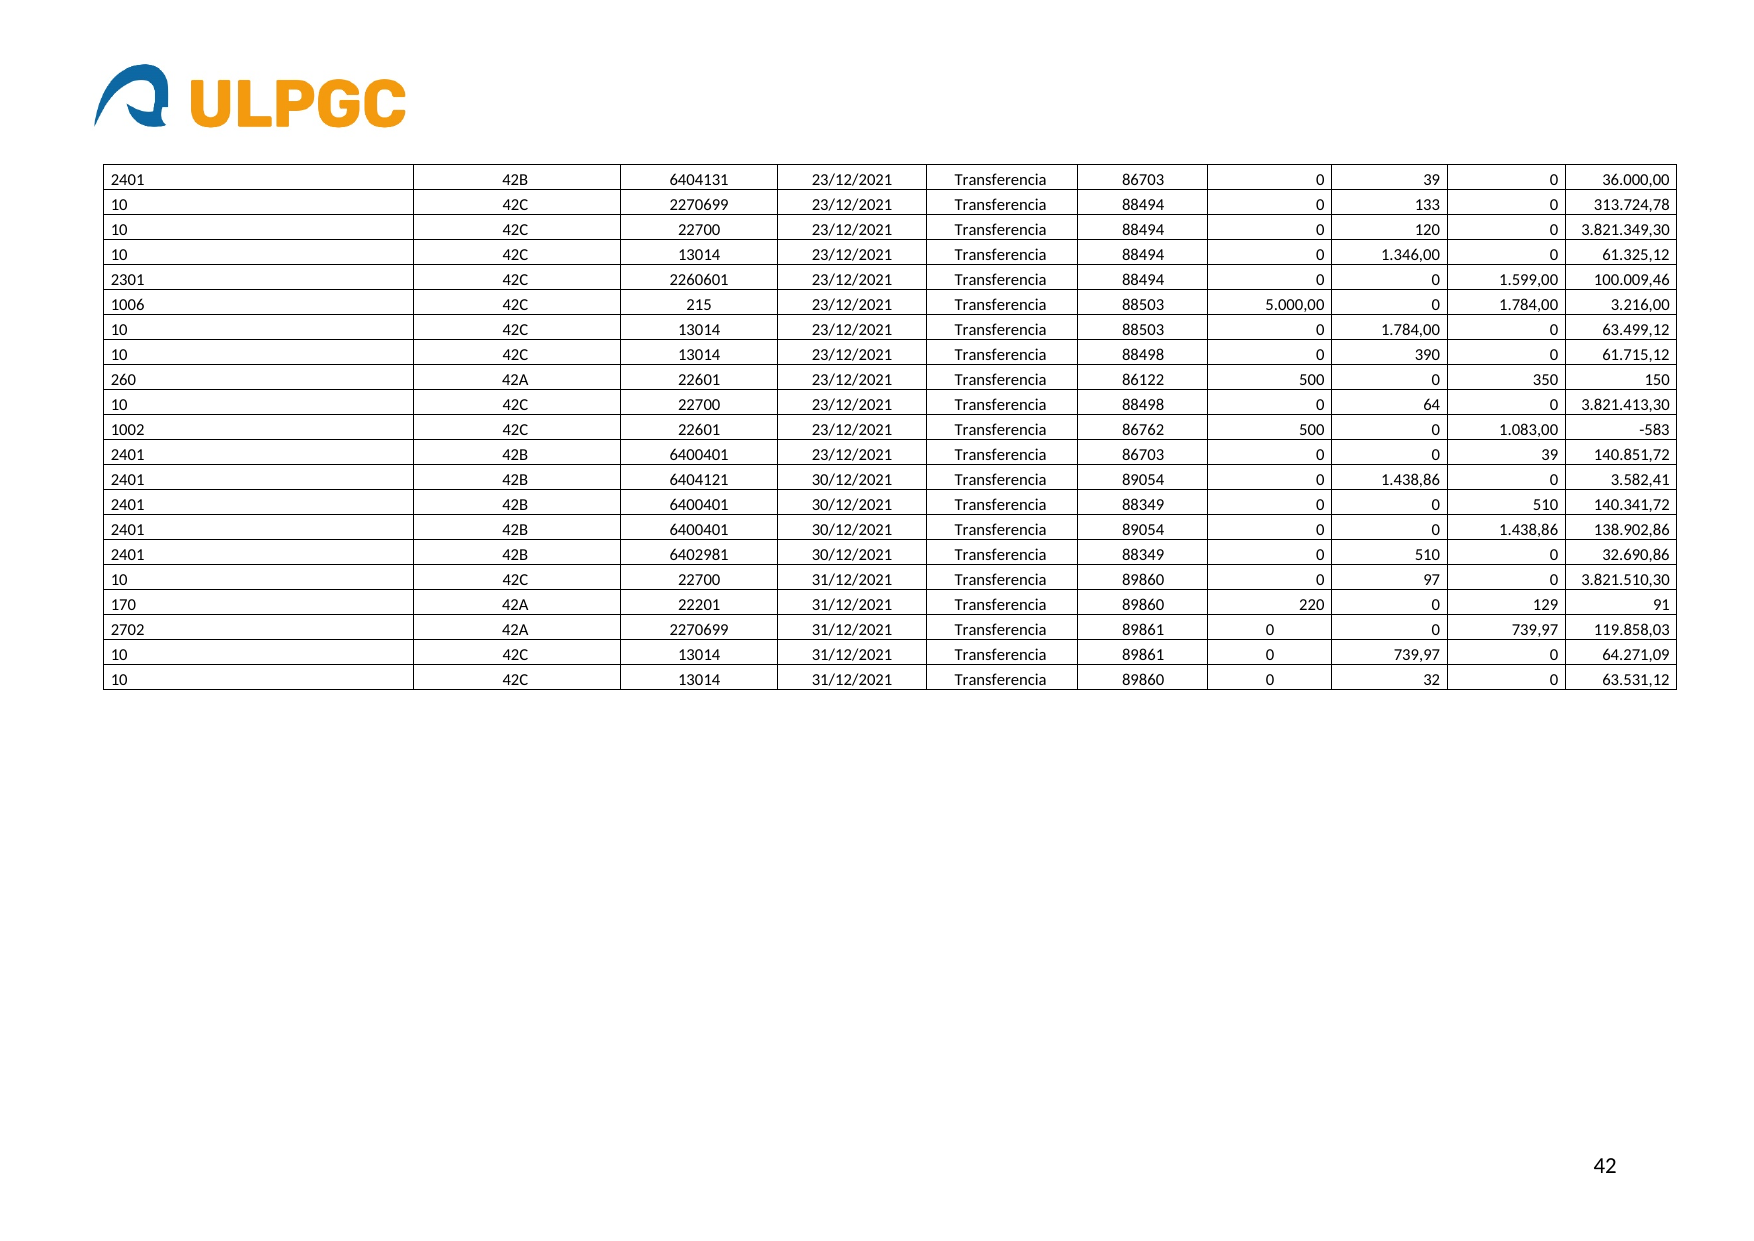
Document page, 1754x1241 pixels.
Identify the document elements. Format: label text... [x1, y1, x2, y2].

table_cell Transferencia [927, 465, 1077, 489]
table_cell 13014 [621, 665, 777, 689]
table_cell Transferencia [927, 215, 1077, 239]
table_cell 10 [104, 240, 413, 264]
table_cell Transferencia [927, 540, 1077, 564]
table_cell 0 [1332, 290, 1447, 314]
table_cell [1677, 589, 1683, 614]
table_cell 3.216,00 [1566, 290, 1676, 314]
table_cell 31/12/2021 [778, 665, 926, 689]
table_cell 170 [104, 590, 413, 614]
table_cell 88349 [1078, 490, 1207, 514]
table_cell 88494 [1078, 240, 1207, 264]
table_cell [1677, 464, 1683, 489]
table_cell 39 [1448, 440, 1565, 464]
table_cell [1677, 364, 1683, 389]
table_cell 1002 [104, 415, 413, 439]
table_cell Transferencia [927, 615, 1077, 639]
table_cell 6400401 [621, 490, 777, 514]
table_cell 510 [1332, 540, 1447, 564]
table_cell 97 [1332, 565, 1447, 589]
table_cell 61.325,12 [1566, 240, 1676, 264]
table_cell 13014 [621, 340, 777, 364]
table_cell 2401 [104, 465, 413, 489]
table_cell 140.851,72 [1566, 440, 1676, 464]
table_cell 220 [1208, 590, 1331, 614]
table_cell 88494 [1078, 190, 1207, 214]
table_cell 42C [414, 315, 620, 339]
table_cell 22700 [621, 565, 777, 589]
table_cell 6402981 [621, 540, 777, 564]
table_cell 42B [414, 540, 620, 564]
table_cell 10 [104, 665, 413, 689]
table_cell 23/12/2021 [778, 315, 926, 339]
table_cell 42C [414, 340, 620, 364]
table_cell 1.784,00 [1448, 290, 1565, 314]
table_cell 86703 [1078, 165, 1207, 189]
table_cell 0 [1208, 340, 1331, 364]
table_cell [1677, 264, 1683, 289]
table_cell [1677, 239, 1683, 264]
table_cell [1677, 539, 1683, 564]
table_cell 23/12/2021 [778, 265, 926, 289]
table_cell 22601 [621, 415, 777, 439]
table_cell 22601 [621, 365, 777, 389]
table_cell 0 [1208, 390, 1331, 414]
table_cell 22201 [621, 590, 777, 614]
table_cell 350 [1448, 365, 1565, 389]
table_cell 42A [414, 365, 620, 389]
table_cell 22700 [621, 390, 777, 414]
table_cell 89054 [1078, 465, 1207, 489]
table_cell 0 [1448, 540, 1565, 564]
table_cell 42C [414, 640, 620, 664]
table_cell 39 [1332, 165, 1447, 189]
table_cell Transferencia [927, 290, 1077, 314]
table_cell 5.000,00 [1208, 290, 1331, 314]
table_cell [1677, 639, 1683, 664]
table_cell 63.499,12 [1566, 315, 1676, 339]
table_cell 119.858,03 [1566, 615, 1676, 639]
table_cell 42B [414, 490, 620, 514]
table_cell 23/12/2021 [778, 215, 926, 239]
table_cell 390 [1332, 340, 1447, 364]
table_cell 86122 [1078, 365, 1207, 389]
table_cell 30/12/2021 [778, 515, 926, 539]
table_cell 2401 [104, 540, 413, 564]
table_cell 31/12/2021 [778, 565, 926, 589]
table_cell 30/12/2021 [778, 540, 926, 564]
table_cell 1006 [104, 290, 413, 314]
table_cell 89054 [1078, 515, 1207, 539]
table_cell 6404121 [621, 465, 777, 489]
table_cell [1677, 439, 1683, 464]
table_cell 0 [1208, 565, 1331, 589]
table_cell 23/12/2021 [778, 415, 926, 439]
table_cell 42C [414, 415, 620, 439]
table_cell 30/12/2021 [778, 465, 926, 489]
table_cell [1677, 389, 1683, 414]
table_cell 2270699 [621, 190, 777, 214]
table_cell 0 [1448, 215, 1565, 239]
table_cell 215 [621, 290, 777, 314]
table_cell 0 [1448, 565, 1565, 589]
table_cell 88503 [1078, 290, 1207, 314]
table_cell Transferencia [927, 240, 1077, 264]
table_cell 2401 [104, 165, 413, 189]
table_cell 30/12/2021 [778, 490, 926, 514]
table_cell 10 [104, 340, 413, 364]
table_cell 89861 [1078, 640, 1207, 664]
table_cell 42C [414, 240, 620, 264]
table_cell 23/12/2021 [778, 290, 926, 314]
table_cell 0 [1332, 490, 1447, 514]
table_cell 2401 [104, 515, 413, 539]
table_cell 120 [1332, 215, 1447, 239]
table_cell Transferencia [927, 315, 1077, 339]
table_cell 0 [1332, 365, 1447, 389]
table_cell Transferencia [927, 590, 1077, 614]
table_cell 23/12/2021 [778, 440, 926, 464]
table_cell 0 [1448, 240, 1565, 264]
table_cell 3.821.349,30 [1566, 215, 1676, 239]
table_cell 1.784,00 [1332, 315, 1447, 339]
table_cell 2401 [104, 440, 413, 464]
table_cell 313.724,78 [1566, 190, 1676, 214]
table_cell 500 [1208, 365, 1331, 389]
table_cell 86703 [1078, 440, 1207, 464]
table_cell 1.438,86 [1332, 465, 1447, 489]
table_cell 0 [1208, 665, 1331, 689]
table_cell 32.690,86 [1566, 540, 1676, 564]
table_cell 129 [1448, 590, 1565, 614]
table_cell 1.083,00 [1448, 415, 1565, 439]
table_cell 150 [1566, 365, 1676, 389]
table_cell 61.715,12 [1566, 340, 1676, 364]
table_cell 510 [1448, 490, 1565, 514]
table_cell Transferencia [927, 515, 1077, 539]
table_cell 0 [1332, 615, 1447, 639]
table_cell 0 [1448, 390, 1565, 414]
table_cell 88494 [1078, 265, 1207, 289]
table_cell 23/12/2021 [778, 165, 926, 189]
table_cell 42C [414, 290, 620, 314]
table_cell 89861 [1078, 615, 1207, 639]
table_cell 0 [1332, 515, 1447, 539]
table_cell 32 [1332, 665, 1447, 689]
table_cell 23/12/2021 [778, 365, 926, 389]
table_cell 0 [1448, 340, 1565, 364]
table_cell 0 [1208, 515, 1331, 539]
table_cell 42C [414, 265, 620, 289]
table_cell 0 [1448, 165, 1565, 189]
table_cell 2260601 [621, 265, 777, 289]
table_cell 0 [1448, 190, 1565, 214]
table_cell 3.821.413,30 [1566, 390, 1676, 414]
table_cell 23/12/2021 [778, 340, 926, 364]
table_cell 6400401 [621, 515, 777, 539]
table_cell 2401 [104, 490, 413, 514]
table_cell 739,97 [1448, 615, 1565, 639]
table_cell 260 [104, 365, 413, 389]
table_cell 22700 [621, 215, 777, 239]
table_cell 0 [1208, 440, 1331, 464]
table_cell Transferencia [927, 165, 1077, 189]
table_cell [1677, 339, 1683, 364]
table_cell 0 [1208, 315, 1331, 339]
table_cell Transferencia [927, 265, 1077, 289]
table_cell 36.000,00 [1566, 165, 1676, 189]
table_cell Transferencia [927, 190, 1077, 214]
table_cell Transferencia [927, 365, 1077, 389]
table_cell 42B [414, 440, 620, 464]
table_cell 0 [1208, 615, 1331, 639]
table_cell 0 [1208, 165, 1331, 189]
table_cell 739,97 [1332, 640, 1447, 664]
table_cell 42B [414, 515, 620, 539]
table_cell [1677, 164, 1683, 189]
table_cell [1677, 664, 1683, 689]
table_cell [1677, 189, 1683, 214]
table_cell 0 [1208, 540, 1331, 564]
table_cell 42C [414, 565, 620, 589]
table_cell 10 [104, 640, 413, 664]
table_cell [1677, 564, 1683, 589]
table_cell 0 [1448, 315, 1565, 339]
table_cell Transferencia [927, 390, 1077, 414]
table_cell 64 [1332, 390, 1447, 414]
table_cell 86762 [1078, 415, 1207, 439]
table_cell 133 [1332, 190, 1447, 214]
table_cell 42C [414, 390, 620, 414]
table_cell 42B [414, 165, 620, 189]
table_cell [1677, 289, 1683, 314]
table_cell 0 [1448, 640, 1565, 664]
table_cell 13014 [621, 315, 777, 339]
table_cell 1.438,86 [1448, 515, 1565, 539]
table_cell 0 [1332, 440, 1447, 464]
table_cell 23/12/2021 [778, 190, 926, 214]
table_cell [1677, 414, 1683, 439]
table_cell [1677, 214, 1683, 239]
table_cell 42B [414, 465, 620, 489]
table_cell 0 [1208, 240, 1331, 264]
table_cell 10 [104, 190, 413, 214]
table_cell 0 [1448, 665, 1565, 689]
table_cell Transferencia [927, 490, 1077, 514]
table_cell 91 [1566, 590, 1676, 614]
table_cell 88498 [1078, 390, 1207, 414]
table_cell 88498 [1078, 340, 1207, 364]
table_cell 42C [414, 190, 620, 214]
table_cell 500 [1208, 415, 1331, 439]
table_cell Transferencia [927, 665, 1077, 689]
table_cell -583 [1566, 415, 1676, 439]
table_cell 0 [1208, 215, 1331, 239]
table_cell 0 [1208, 640, 1331, 664]
table_cell 23/12/2021 [778, 390, 926, 414]
table_cell 0 [1208, 265, 1331, 289]
table_cell 88503 [1078, 315, 1207, 339]
table_cell Transferencia [927, 640, 1077, 664]
table_cell 23/12/2021 [778, 240, 926, 264]
table_cell 31/12/2021 [778, 615, 926, 639]
table_cell Transferencia [927, 565, 1077, 589]
table_cell 1.346,00 [1332, 240, 1447, 264]
table_cell 100.009,46 [1566, 265, 1676, 289]
table_cell 89860 [1078, 565, 1207, 589]
table_cell 42A [414, 615, 620, 639]
table_cell [1677, 514, 1683, 539]
table_cell 10 [104, 215, 413, 239]
table_cell Transferencia [927, 440, 1077, 464]
table_cell 3.582,41 [1566, 465, 1676, 489]
table_cell 42C [414, 215, 620, 239]
table_cell 10 [104, 315, 413, 339]
table_cell 2301 [104, 265, 413, 289]
table_cell 0 [1332, 415, 1447, 439]
table_cell 1.599,00 [1448, 265, 1565, 289]
table_cell 2270699 [621, 615, 777, 639]
table_cell 89860 [1078, 665, 1207, 689]
table_cell 0 [1208, 190, 1331, 214]
table_cell [1677, 614, 1683, 639]
table_cell 0 [1448, 465, 1565, 489]
table_cell Transferencia [927, 340, 1077, 364]
table_cell [1677, 314, 1683, 339]
table_cell 42A [414, 590, 620, 614]
table_cell 0 [1208, 490, 1331, 514]
table_cell 3.821.510,30 [1566, 565, 1676, 589]
table_cell 31/12/2021 [778, 640, 926, 664]
table_cell 6400401 [621, 440, 777, 464]
table_cell 6404131 [621, 165, 777, 189]
table_cell 10 [104, 390, 413, 414]
table_cell 0 [1332, 590, 1447, 614]
table_cell 2702 [104, 615, 413, 639]
table_cell [1677, 489, 1683, 514]
table_cell 42C [414, 665, 620, 689]
table_cell 13014 [621, 640, 777, 664]
table_cell 0 [1332, 265, 1447, 289]
table_cell 88494 [1078, 215, 1207, 239]
table_cell 31/12/2021 [778, 590, 926, 614]
table_cell 63.531,12 [1566, 665, 1676, 689]
table_cell 89860 [1078, 590, 1207, 614]
table_cell Transferencia [927, 415, 1077, 439]
table_cell 140.341,72 [1566, 490, 1676, 514]
table_cell 0 [1208, 465, 1331, 489]
table_cell 10 [104, 565, 413, 589]
table_cell 88349 [1078, 540, 1207, 564]
table_cell 138.902,86 [1566, 515, 1676, 539]
table_cell 13014 [621, 240, 777, 264]
table_cell 64.271,09 [1566, 640, 1676, 664]
